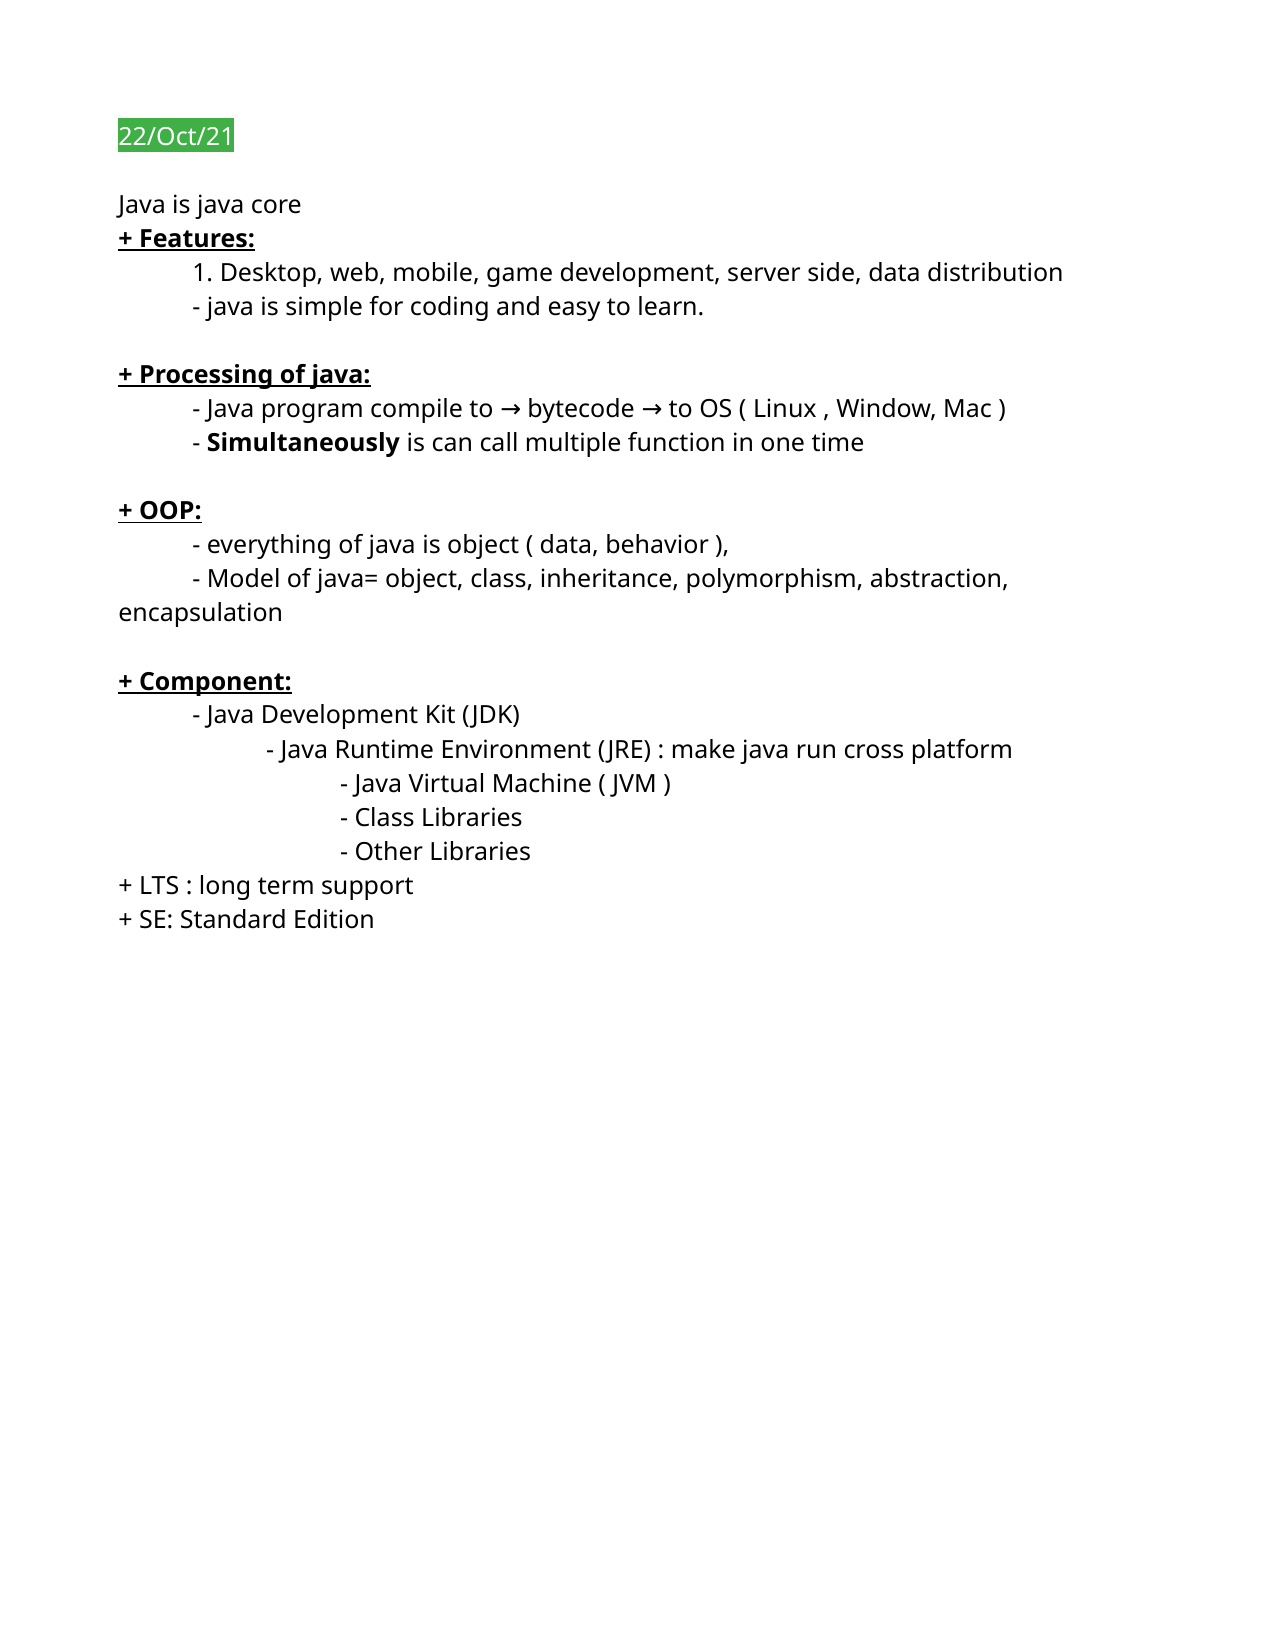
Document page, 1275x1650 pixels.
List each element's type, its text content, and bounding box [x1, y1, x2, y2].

text Java is java core + Features: 1. Desktop, web, mobile, game development, server side, data distribution [118, 186, 1157, 288]
text - Java Runtime Environment (JRE) : make java run cross platform - Java Virtual Machine ( JVM ) - Class Libraries - Other Libraries + LTS : long term support + SE: Standard Edition [118, 731, 1157, 936]
text 22/Oct/21 [118, 118, 1157, 152]
text - java is simple for coding and easy to learn. + Processing of java: - Java program compile to → bytecode → to OS ( Linux , Window, Mac ) [118, 288, 1157, 425]
text - Simultaneously is can call multiple function in one time + OOP: - everything of java is object ( data, behavior ), [118, 425, 1157, 561]
text - Model of java= object, class, inheritance, polymorphism, abstraction, encapsulation + Component: - Java Development Kit (JDK) [118, 561, 1157, 731]
